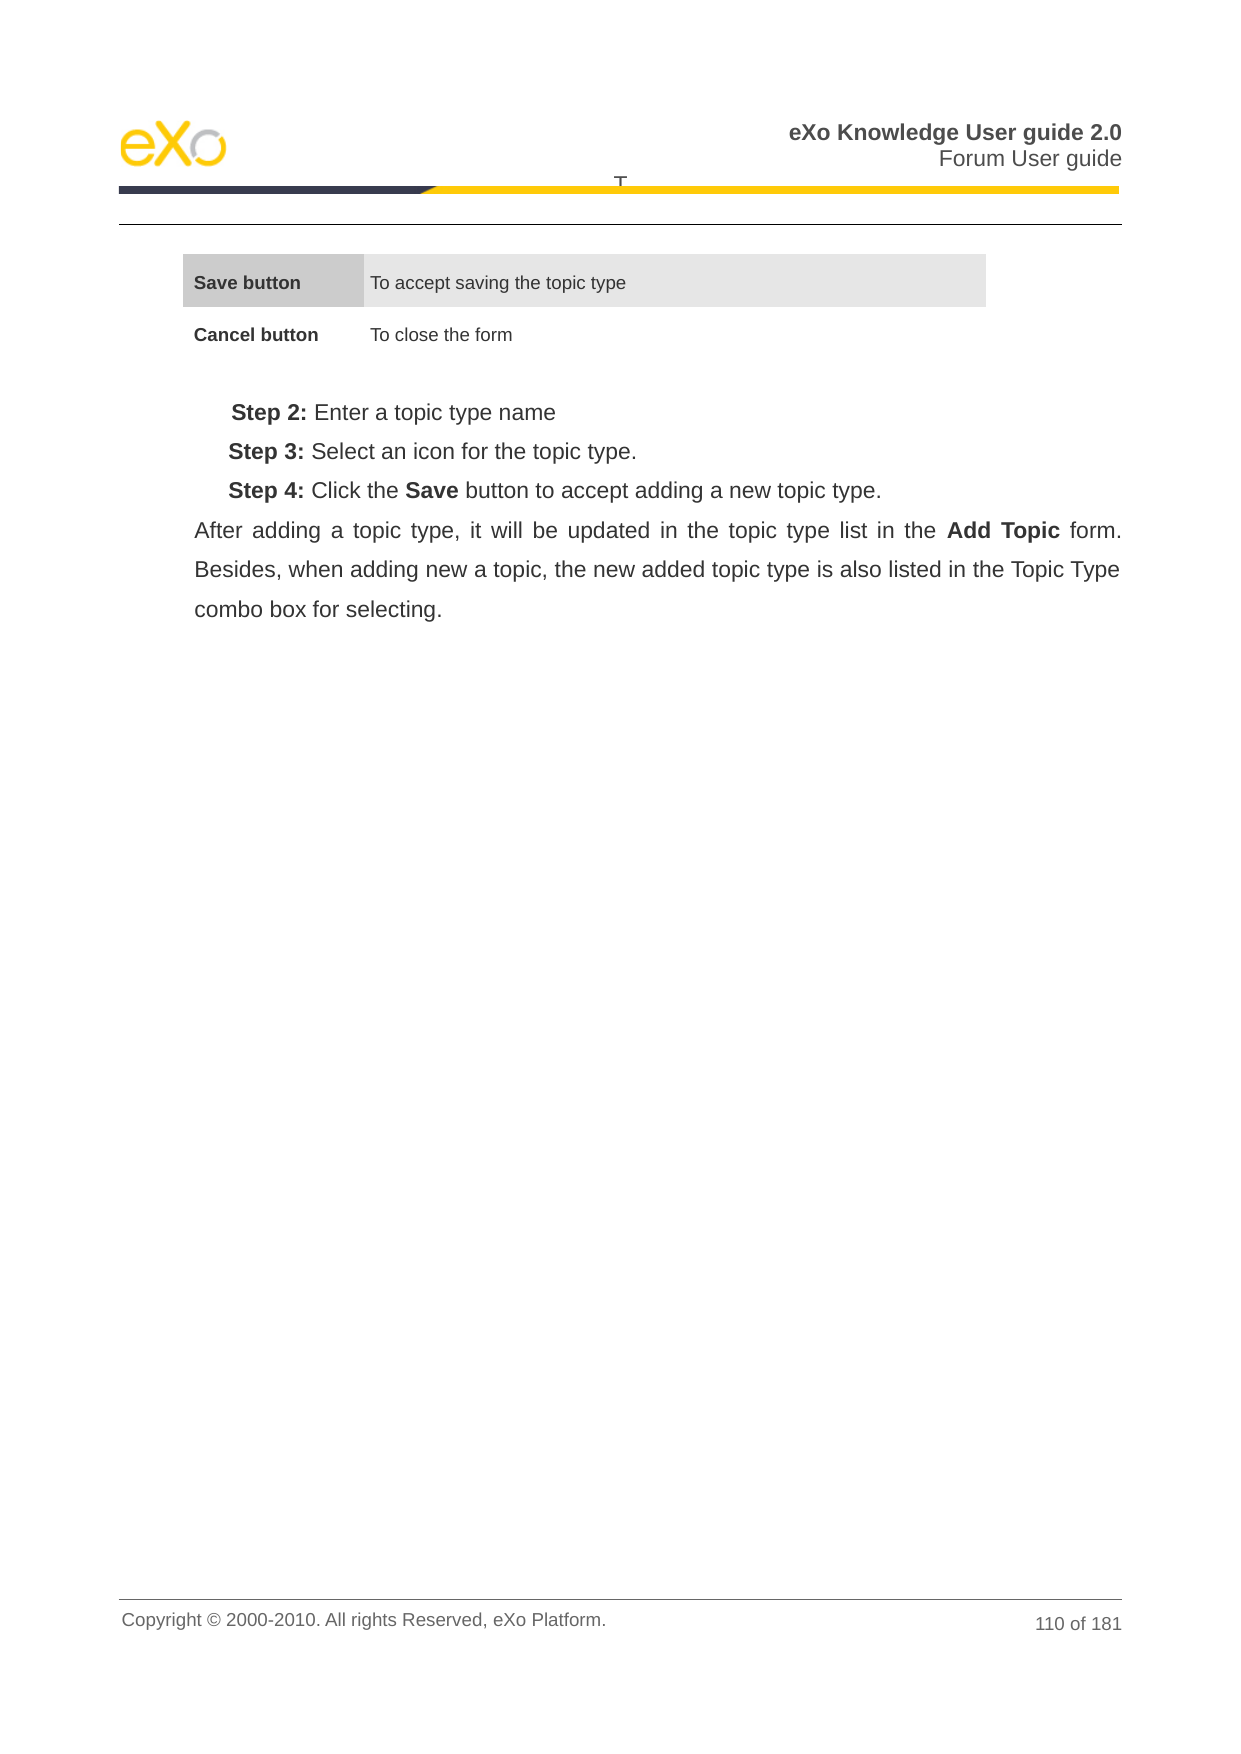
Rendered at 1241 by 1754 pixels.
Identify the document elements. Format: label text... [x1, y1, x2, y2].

list Step 2: Enter a topic type name [193, 398, 1122, 425]
table_cell To close the form [364, 307, 986, 359]
list Step 4: Click the Save button to accept adding a new topic type. [228, 477, 1122, 504]
picture [118, 186, 1119, 194]
table_cell Save button [183, 254, 364, 307]
table_cell Cancel button [183, 307, 364, 359]
list Step 3: Select an icon for the topic type. [228, 438, 1122, 464]
picture [120, 120, 227, 167]
text After adding a topic type, it will be updated in the topic type list in the Add Topic form. Besides, when adding new a topic, the new added topic type is also listed in the Topic Type combo box for selecting. [194, 517, 1122, 622]
table_cell To accept saving the topic type [364, 254, 986, 307]
